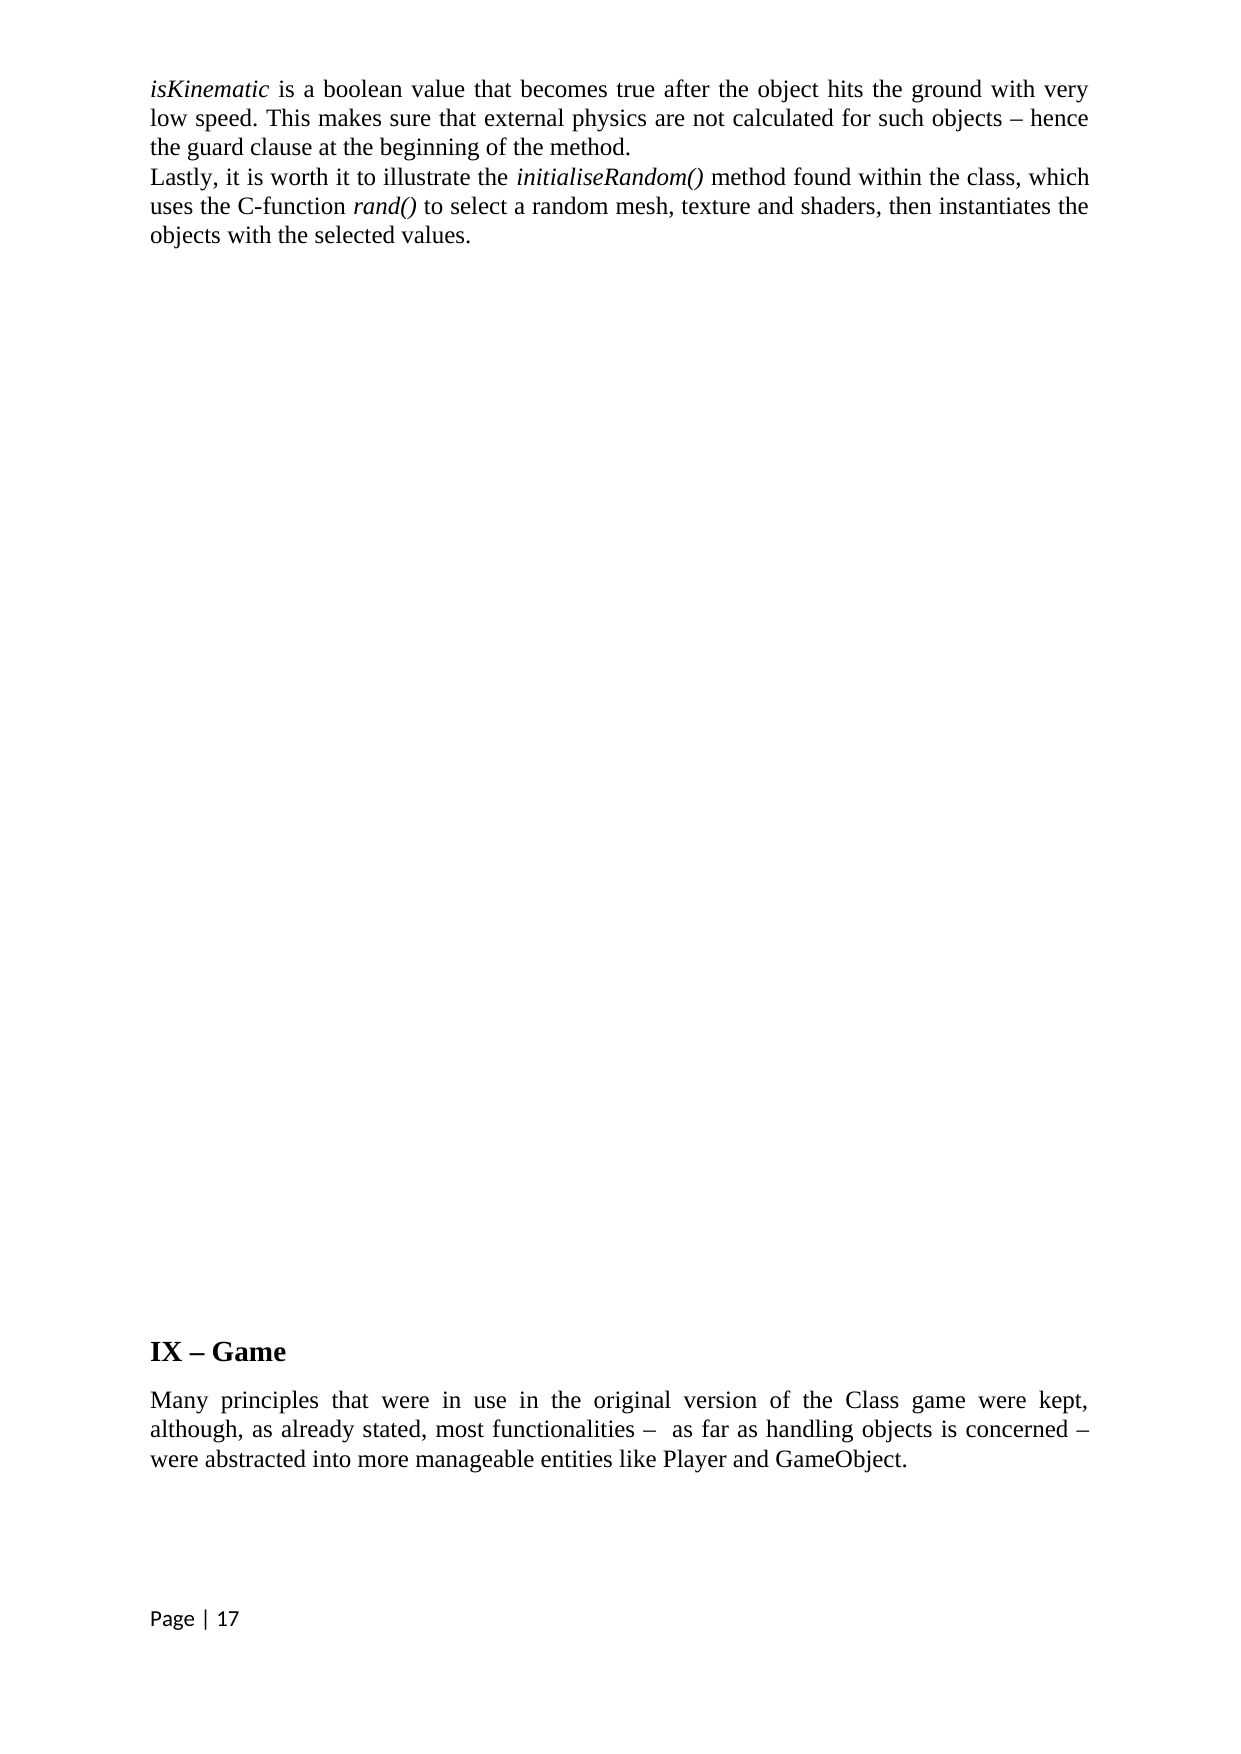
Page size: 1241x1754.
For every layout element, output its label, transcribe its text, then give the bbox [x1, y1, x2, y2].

text isKinematic is a boolean value that becomes true after the object hits the ground with very low speed. This makes sure that external physics are not calculated for such objects – hence the guard clause at the beginning of the method. Lastly, it is worth it to illustrate the initialiseRandom() method found within the class, which uses the C-function rand() to select a random mesh, texture and shaders, then instantiates the objects with the selected values. [150, 74, 1090, 277]
text Many principles that were in use in the original version of the Class game were kept, although, as already stated, most functionalities – as far as handling objects is concerned – were abstracted into more manageable entities like Player and GameObject. [150, 1385, 1090, 1502]
text IX – Game [150, 1334, 1090, 1368]
